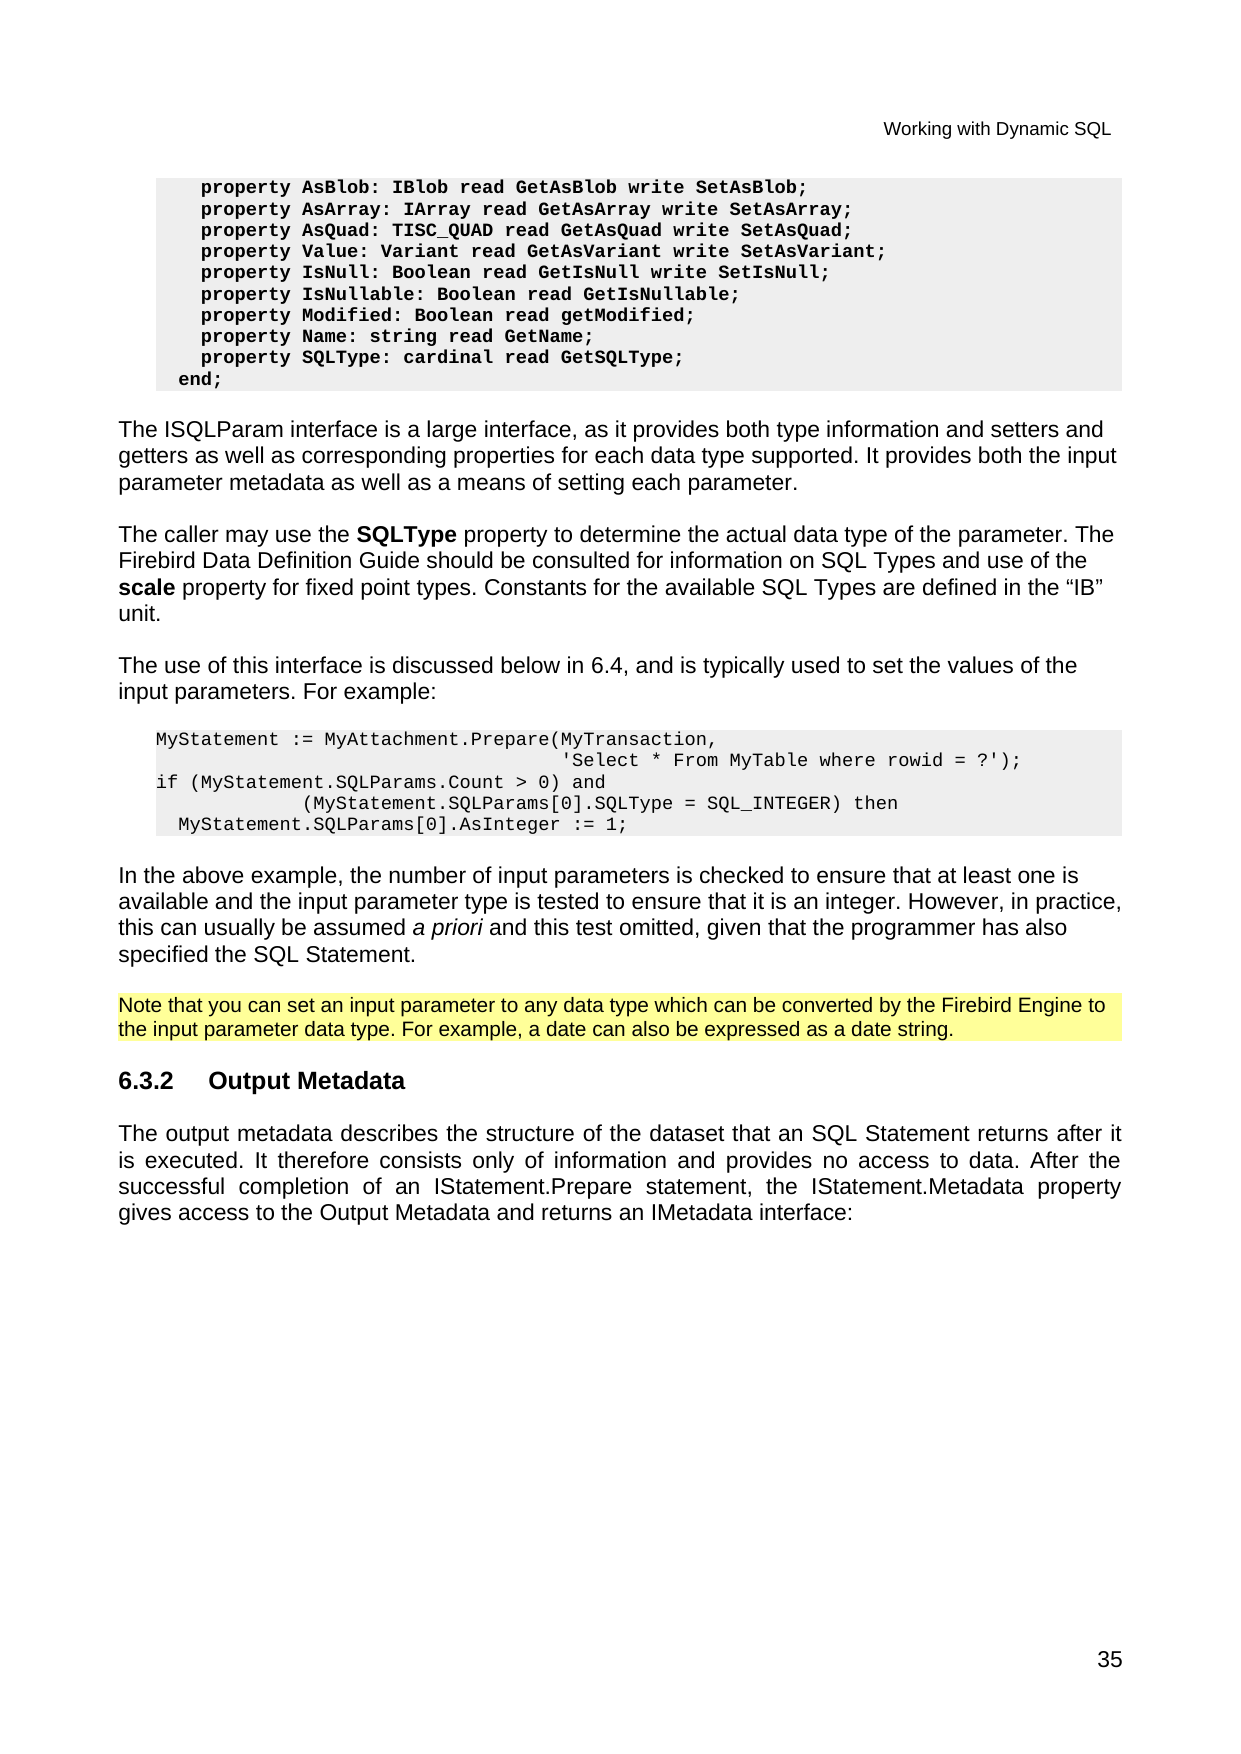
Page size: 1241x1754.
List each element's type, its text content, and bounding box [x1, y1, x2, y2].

text property Value: Variant read GetAsVariant write SetAsVariant; [156, 242, 1122, 263]
text property Name: string read GetName; [156, 327, 1122, 348]
text The caller may use the SQLType property to determine the actual data type of the parameter. The Firebird Data Definition Guide should be consulted for information on SQL Types and use of the scale property for fixed point types. Constants for the available SQL Types are defined in the “IB” unit. [118, 521, 1122, 626]
text (MyStatement.SQLParams[0].SQLType = SQL_INTEGER) then [156, 794, 1122, 815]
text 'Select * From MyTable where rowid = ?'); [156, 751, 1122, 772]
text In the above example, the number of input parameters is checked to ensure that at least one is available and the input parameter type is tested to ensure that it is an integer. However, in practice, this can usually be assumed a priori and this test omitted, given that the programmer has also specified the SQL Statement. [118, 862, 1122, 967]
text property Modified: Boolean read getModified; [156, 306, 1122, 327]
subtitle Output Metadata [118, 1066, 1122, 1095]
text property IsNullable: Boolean read GetIsNullable; [156, 284, 1122, 306]
text The output metadata describes the structure of the dataset that an SQL Statement returns after it is executed. It therefore consists only of information and provides no access to data. After the successful completion of an IStatement.Prepare statement, the IStatement.Metadata property gives access to the Output Metadata and returns an IMetadata interface: [118, 1120, 1122, 1226]
text property IsNull: Boolean read GetIsNull write SetIsNull; [156, 263, 1122, 284]
text if (MyStatement.SQLParams.Count > 0) and [156, 772, 1122, 794]
text Note that you can set an input parameter to any data type which can be converted by the Firebird Engine to the input parameter data type. For example, a date can also be expressed as a date string. [118, 993, 1122, 1041]
text MyStatement := MyAttachment.Prepare(MyTransaction, [156, 730, 1122, 751]
text end; [156, 369, 1122, 391]
text The use of this interface is discussed below in 6.4, and is typically used to set the values of the input parameters. For example: [118, 652, 1122, 704]
text property AsBlob: IBlob read GetAsBlob write SetAsBlob; [156, 178, 1122, 199]
text MyStatement.SQLParams[0].AsInteger := 1; [156, 815, 1122, 836]
text The ISQLParam interface is a large interface, as it provides both type information and setters and getters as well as corresponding properties for each data type supported. It provides both the input parameter metadata as well as a means of setting each parameter. [118, 416, 1122, 495]
text property AsQuad: TISC_QUAD read GetAsQuad write SetAsQuad; [156, 221, 1122, 242]
text property AsArray: IArray read GetAsArray write SetAsArray; [156, 199, 1122, 221]
text property SQLType: cardinal read GetSQLType; [156, 348, 1122, 369]
